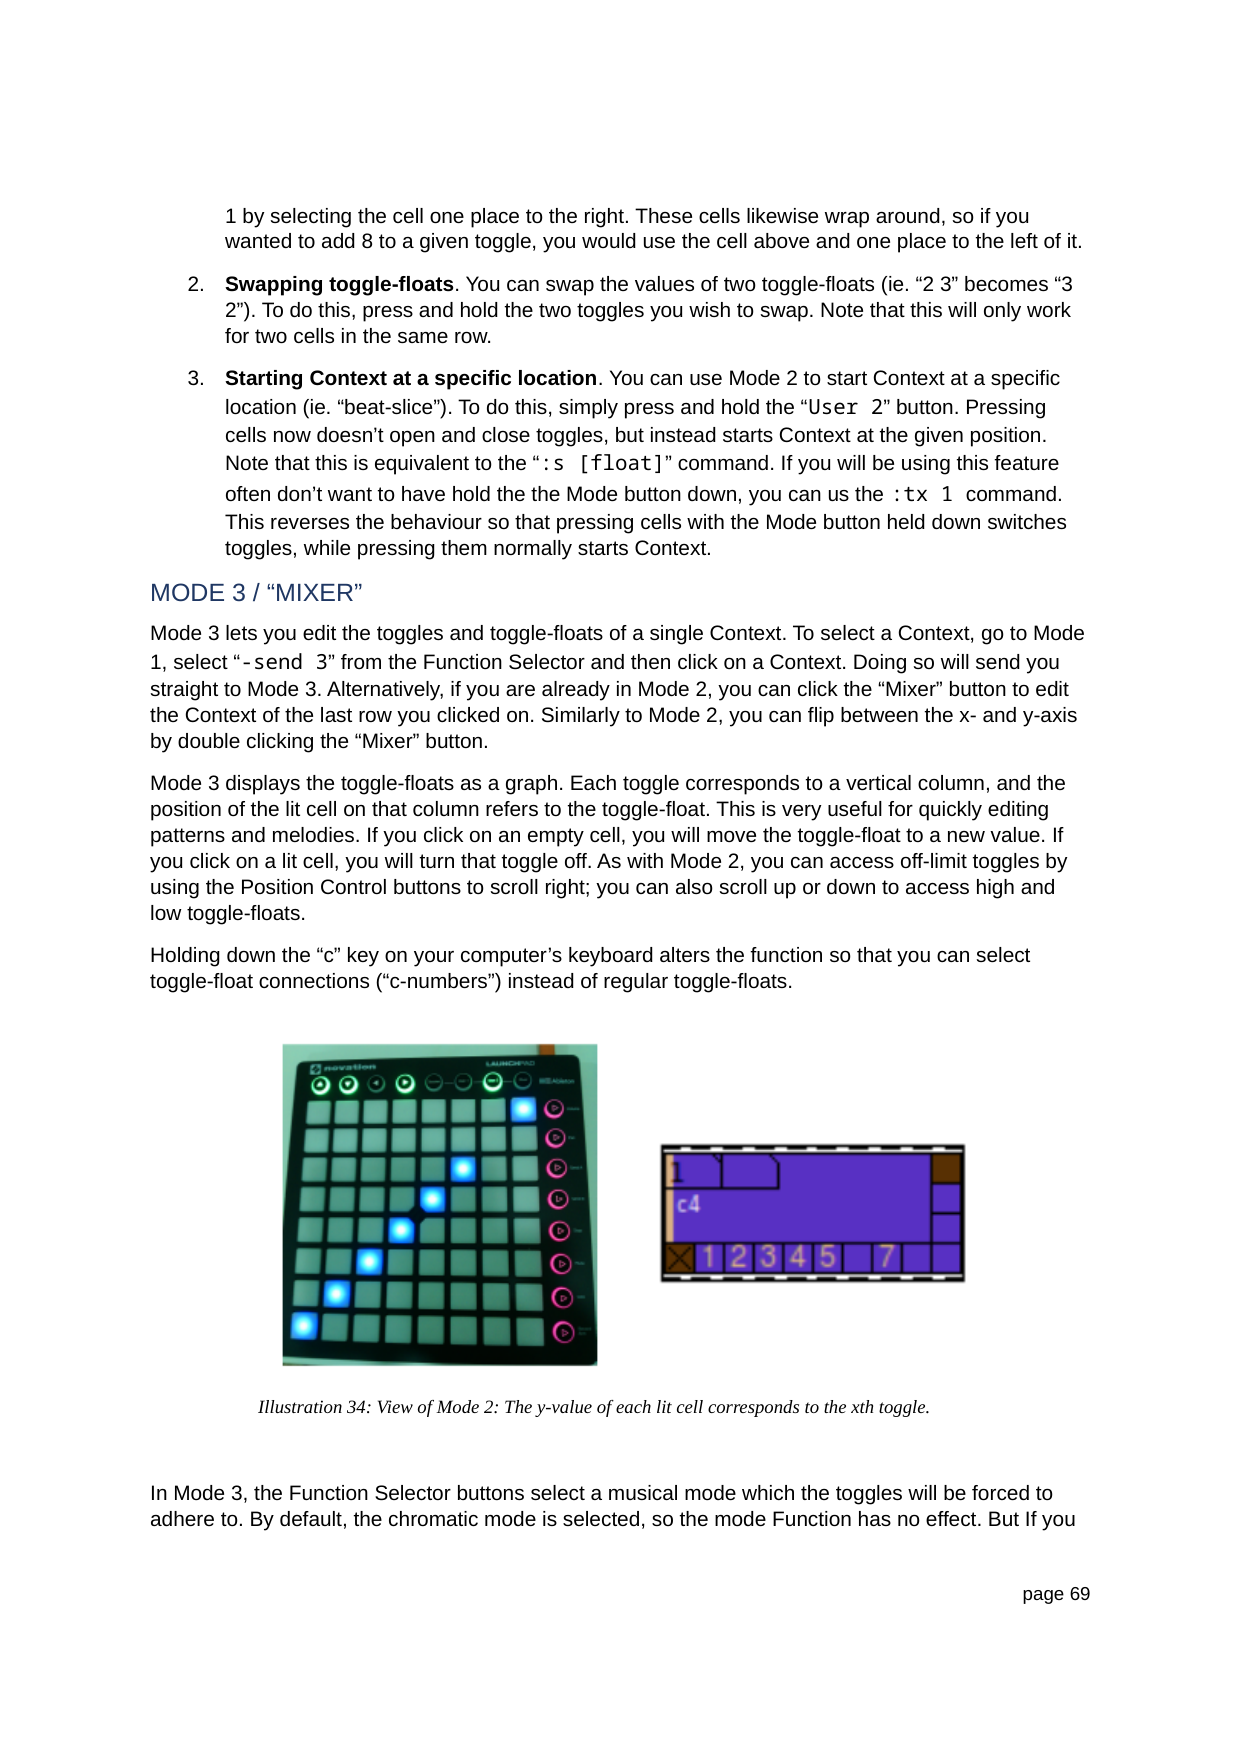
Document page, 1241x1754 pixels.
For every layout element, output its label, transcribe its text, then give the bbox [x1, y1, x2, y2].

text Mode 3 displays the toggle-floats as a graph. Each toggle corresponds to a vertical column, and the position of the lit cell on that column refers to the toggle-float. This is very useful for quickly editing patterns and melodies. If you click on an empty cell, you will move the toggle-float to a new value. If you click on a lit cell, you will turn that toggle off. As with Mode 2, you can access off-limit toggles by using the Position Control buttons to scroll right; you can also scroll up or down to access high and low toggle-floats. [150, 771, 1090, 924]
text Holding down the “c” key on your computer’s keyboard alters the function so that you can select toggle-float connections (“c-numbers”) instead of regular toggle-floats. [150, 943, 1090, 993]
list Swapping toggle-floats. You can swap the values of two toggle-floats (ie. “2 3” becomes “3 2”). To do this, press and hold the two toggles you wish to swap. Note that this will only work for two cells in the same row. [187, 272, 1090, 347]
text In Mode 3, the Function Selector buttons select a musical mode which the toggles will be forced to adhere to. By default, the chromatic mode is selected, so the mode Function has no effect. But If you [150, 1481, 1090, 1531]
list Starting Context at a specific location. You can use Mode 2 to start Context at a specific location (ie. “beat-slice”). To do this, simply press and hold the “User 2” button. Pressing cells now doesn’t open and close toggles, but instead starts Context at the given position. Note that this is equivalent to the “:s [float]” command. If you will be using this feature often don’t want to have hold the the Mode button down, you can us the :tx 1 command. This reverses the behaviour so that pressing cells with the Mode button held down switches toggles, while pressing them normally starts Context. [187, 366, 1090, 559]
text Illustration 34: View of Mode 2: The y-value of each lit cell corresponds to the xth toggle. [258, 1383, 987, 1418]
subtitle MODE 3 / “MIXER” [150, 578, 1090, 607]
list 1 by selecting the cell one place to the right. These cells likewise wrap around, so if you wanted to add 8 to a given toggle, you would use the cell above and one place to the left of it. [187, 203, 1090, 253]
picture [257, 1030, 987, 1383]
text Mode 3 lets you edit the toggles and toggle-floats of a single Context. To select a Context, go to Mode 1, select “-send 3” from the Function Selector and then click on a Context. Doing so will send you straight to Mode 3. Alternatively, if you are already in Mode 2, you can click the “Mixer” button to edit the Context of the last row you clicked on. Similarly to Mode 2, you can flip between the x- and y-axis by double clicking the “Mixer” button. [150, 621, 1090, 753]
